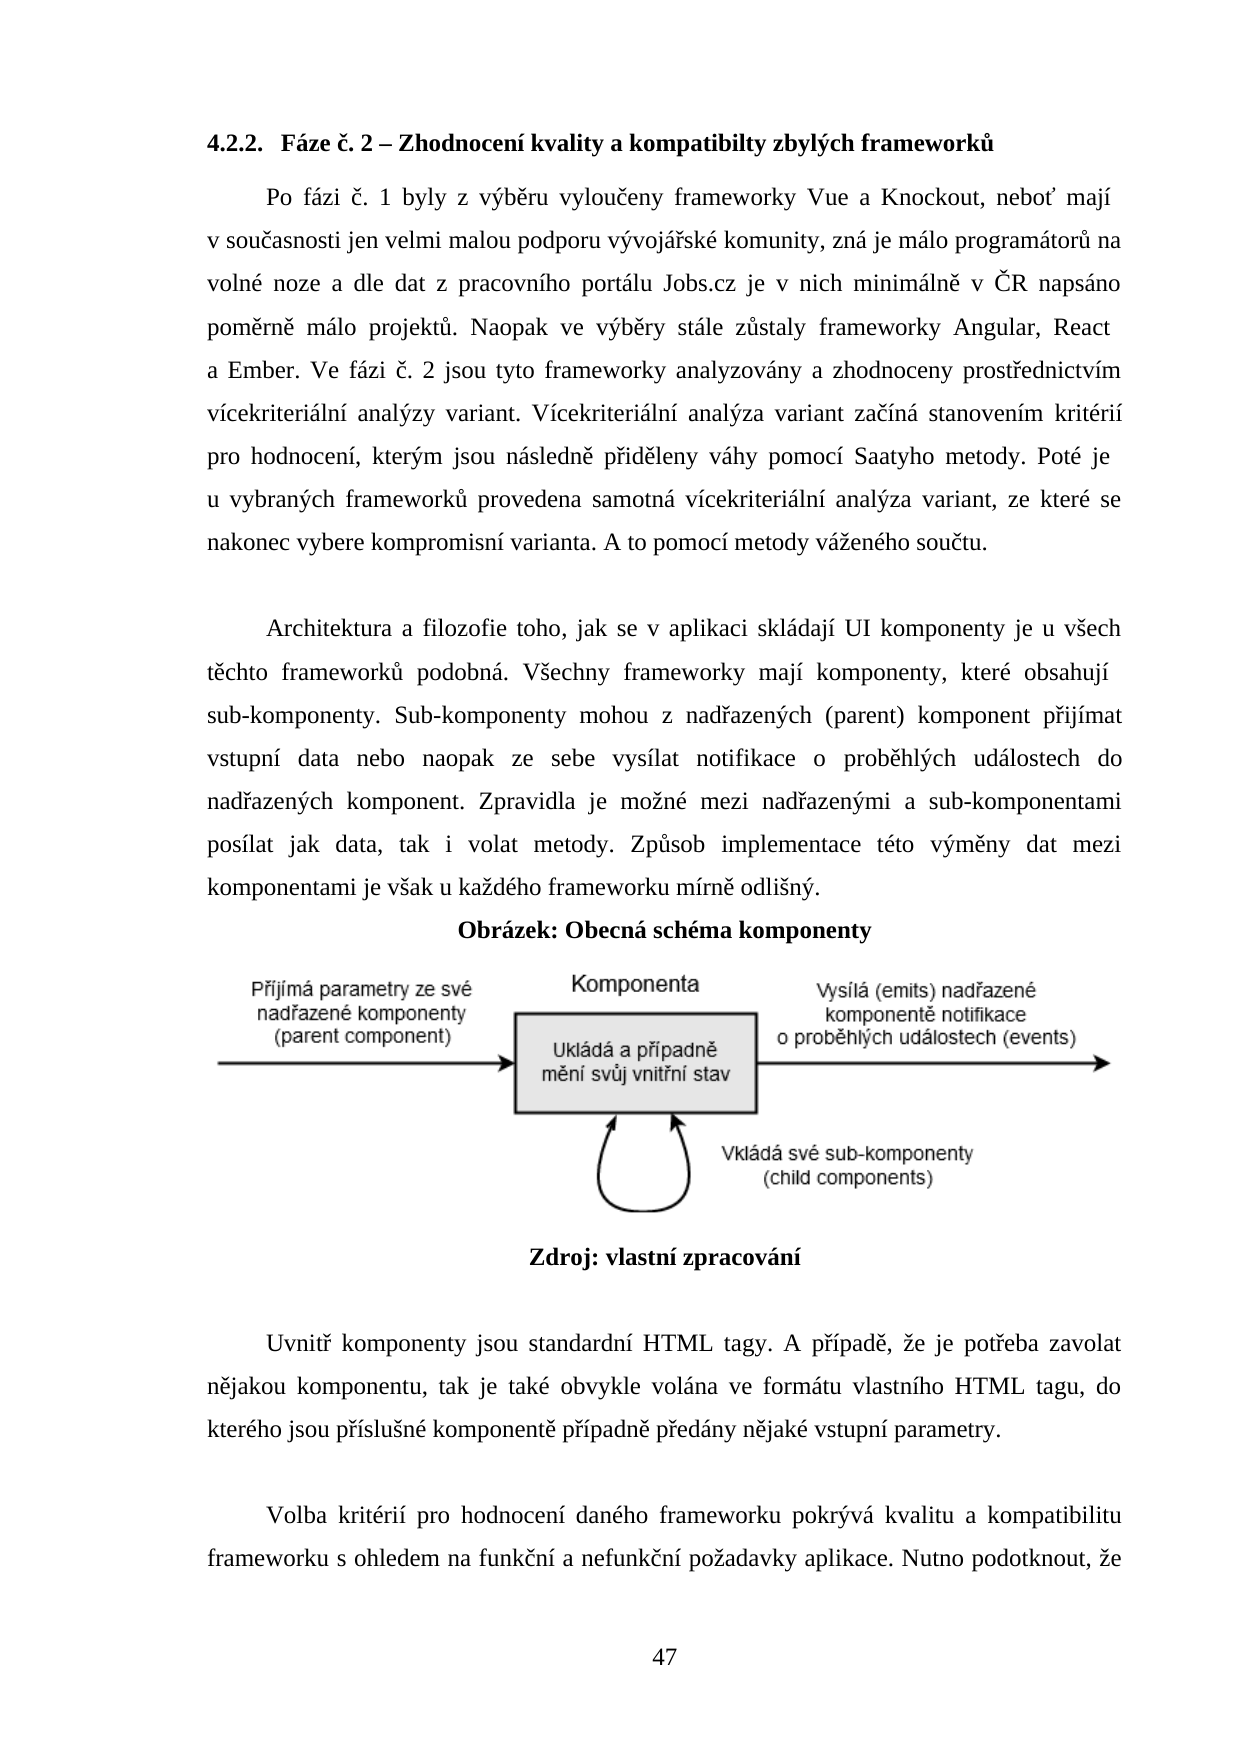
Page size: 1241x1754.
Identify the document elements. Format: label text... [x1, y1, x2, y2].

text Architektura a filozofie toho, jak se v aplikaci skládají UI komponenty je u všech těchto frameworků podobná. Všechny frameworky mají komponenty, které obsahují sub-komponenty. Sub-komponenty mohou z nadřazených (parent) komponent přijímat vstupní data nebo naopak ze sebe vysílat notifikace o proběhlých událostech do nadřazených komponent. Zpravidla je možné mezi nadřazenými a sub-komponentami posílat jak data, tak i volat metody. Způsob implementace této výměny dat mezi komponentami je však u každého frameworku mírně odlišný. [207, 613, 1122, 901]
subtitle Fáze č. 2 – Zhodnocení kvality a kompatibilty zbylých frameworků [207, 128, 1122, 157]
text Obrázek: Obecná schéma komponenty [207, 915, 1122, 944]
text Po fázi č. 1 byly z výběru vyloučeny frameworky Vue a Knockout, neboť mají v současnosti jen velmi malou podporu vývojářské komunity, zná je málo programátorů na volné noze a dle dat z pracovního portálu Jobs.cz je v nich minimálně v ČR napsáno poměrně málo projektů. Naopak ve výběry stále zůstaly frameworky Angular, React a Ember. Ve fázi č. 2 jsou tyto frameworky analyzovány a zhodnoceny prostřednictvím vícekriteriální analýzy variant. Vícekriteriální analýza variant začíná stanovením kritérií pro hodnocení, kterým jsou následně přiděleny váhy pomocí Saatyho metody. Poté je u vybraných frameworků provedena samotná vícekriteriální analýza variant, ze které se nakonec vybere kompromisní varianta. A to pomocí metody váženého součtu. [207, 182, 1122, 556]
text Volba kritérií pro hodnocení daného frameworku pokrývá kvalitu a kompatibilitu frameworku s ohledem na funkční a nefunkční požadavky aplikace. Nutno podotknout, že [207, 1500, 1122, 1572]
text Uvnitř komponenty jsou standardní HTML tagy. A případě, že je potřeba zavolat nějakou komponentu, tak je také obvykle volána ve formátu vlastního HTML tagu, do kterého jsou příslušné komponentě případně předány nějaké vstupní parametry. [207, 1328, 1122, 1443]
text Zdroj: vlastní zpracování [207, 1227, 1122, 1270]
picture [207, 958, 1123, 1227]
